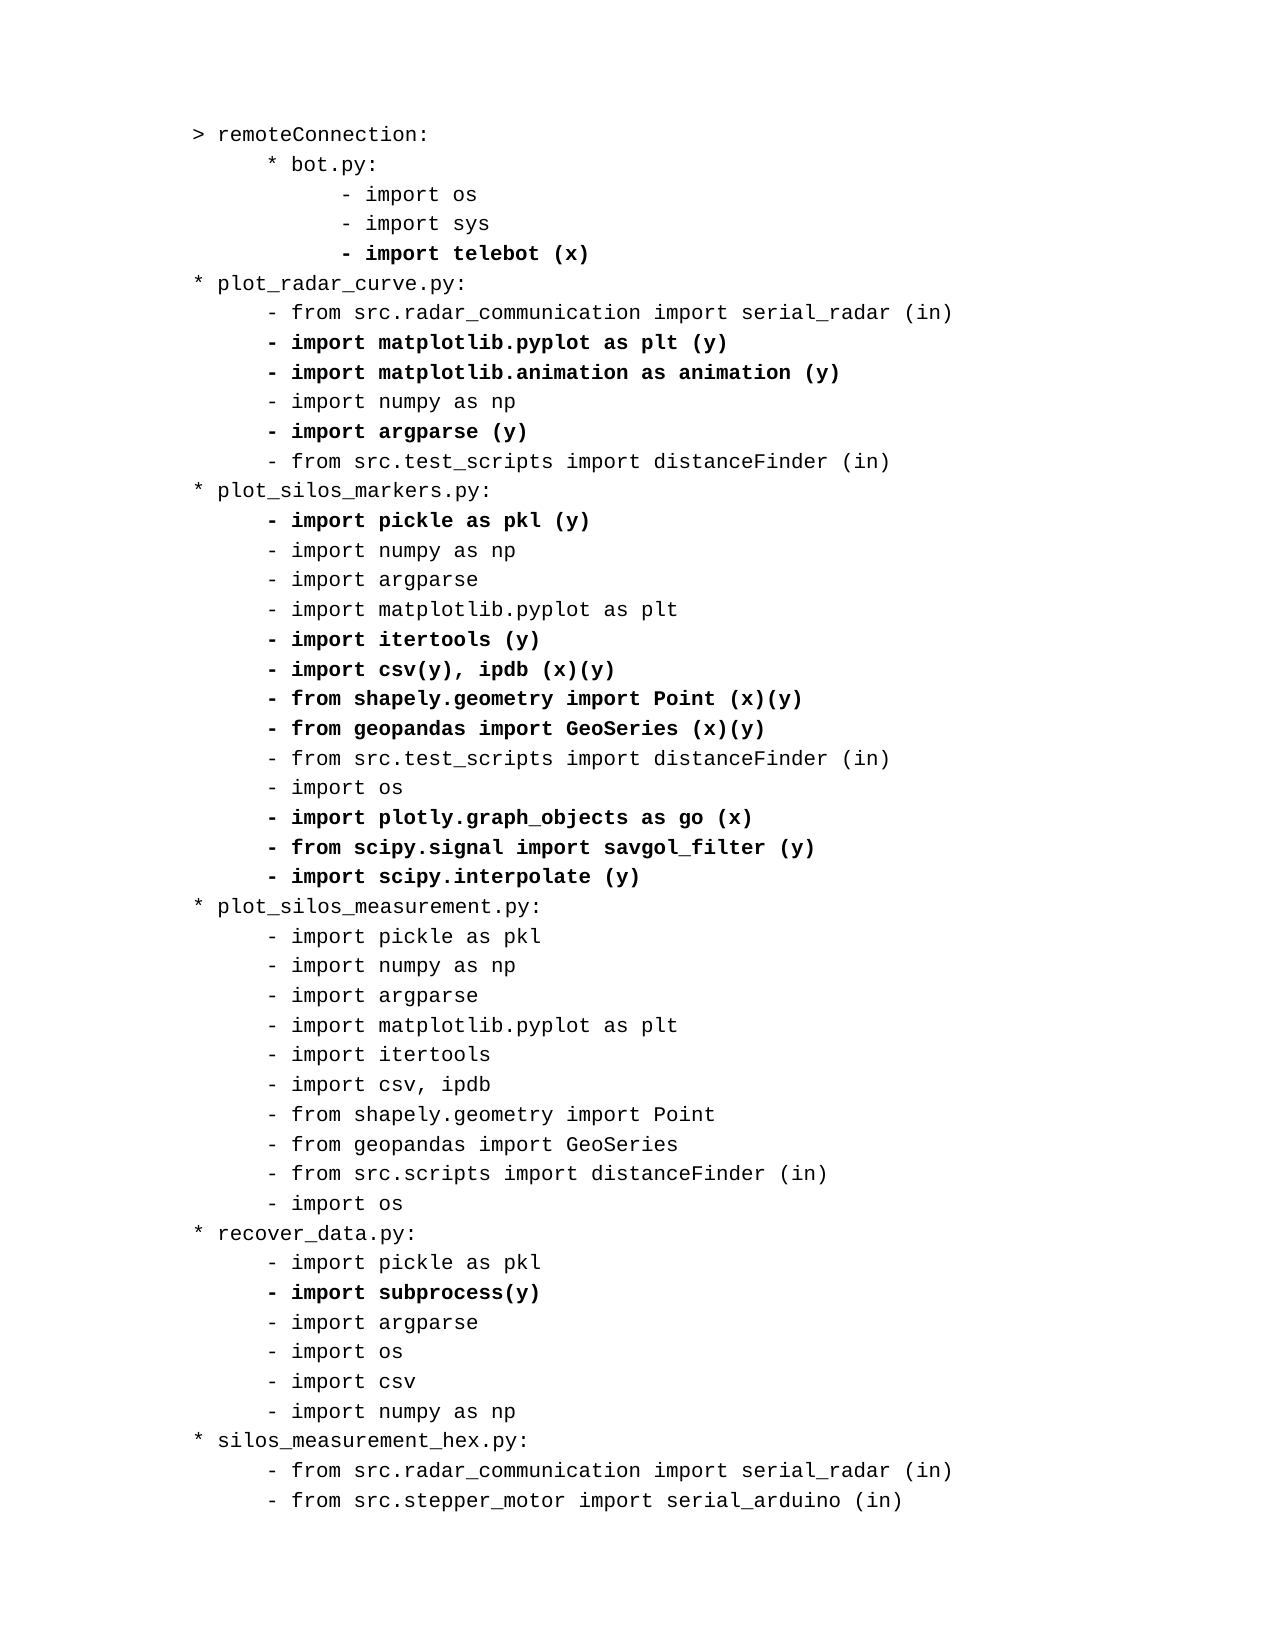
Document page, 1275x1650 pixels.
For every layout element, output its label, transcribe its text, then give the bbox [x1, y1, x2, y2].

text - import numpy as np [118, 1395, 1157, 1424]
text - import plotly.graph_objects as go (x) [118, 801, 1157, 831]
text - import argparse [118, 979, 1157, 1009]
text * silos_measurement_hex.py: [118, 1424, 1157, 1454]
text - from scipy.signal import savgol_filter (y) [118, 831, 1157, 860]
text - import pickle as pkl [118, 920, 1157, 949]
text * plot_radar_curve.py: [118, 267, 1157, 296]
text - import csv, ipdb [118, 1068, 1157, 1098]
text - import matplotlib.pyplot as plt [118, 593, 1157, 623]
text - import matplotlib.animation as animation (y) [118, 356, 1157, 385]
text - from src.test_scripts import distanceFinder (in) [118, 445, 1157, 474]
text - import numpy as np [118, 385, 1157, 415]
text - import argparse [118, 1306, 1157, 1335]
text - import telebot (x) [118, 237, 1157, 267]
text - import sys [118, 207, 1157, 237]
text - import csv(y), ipdb (x)(y) [118, 652, 1157, 682]
text - import os [118, 771, 1157, 801]
text - from geopandas import GeoSeries (x)(y) [118, 712, 1157, 742]
text - from shapely.geometry import Point (x)(y) [118, 682, 1157, 712]
text - import numpy as np [118, 534, 1157, 563]
text - from src.stepper_motor import serial_arduino (in) [118, 1484, 1157, 1513]
text - import itertools [118, 1038, 1157, 1068]
text > remoteConnection: [118, 118, 1157, 148]
text - from src.radar_communication import serial_radar (in) [118, 296, 1157, 326]
text * bot.py: [118, 148, 1157, 177]
text - from src.scripts import distanceFinder (in) [118, 1157, 1157, 1187]
text - import itertools (y) [118, 623, 1157, 652]
text - import subprocess(y) [118, 1276, 1157, 1306]
text - import os [118, 177, 1157, 207]
text - from shapely.geometry import Point [118, 1098, 1157, 1127]
text - import pickle as pkl (y) [118, 504, 1157, 534]
text - import matplotlib.pyplot as plt [118, 1009, 1157, 1038]
text - import matplotlib.pyplot as plt (y) [118, 326, 1157, 356]
text - import argparse (y) [118, 415, 1157, 445]
text * plot_silos_markers.py: [118, 474, 1157, 504]
text - from src.radar_communication import serial_radar (in) [118, 1454, 1157, 1484]
text - import os [118, 1187, 1157, 1217]
text - import os [118, 1335, 1157, 1365]
text - import pickle as pkl [118, 1246, 1157, 1276]
text - import csv [118, 1365, 1157, 1395]
text - import numpy as np [118, 949, 1157, 979]
text * recover_data.py: [118, 1217, 1157, 1246]
text - import argparse [118, 563, 1157, 593]
text - import scipy.interpolate (y) [118, 860, 1157, 890]
text - from src.test_scripts import distanceFinder (in) [118, 742, 1157, 771]
text * plot_silos_measurement.py: [118, 890, 1157, 920]
text - from geopandas import GeoSeries [118, 1127, 1157, 1157]
